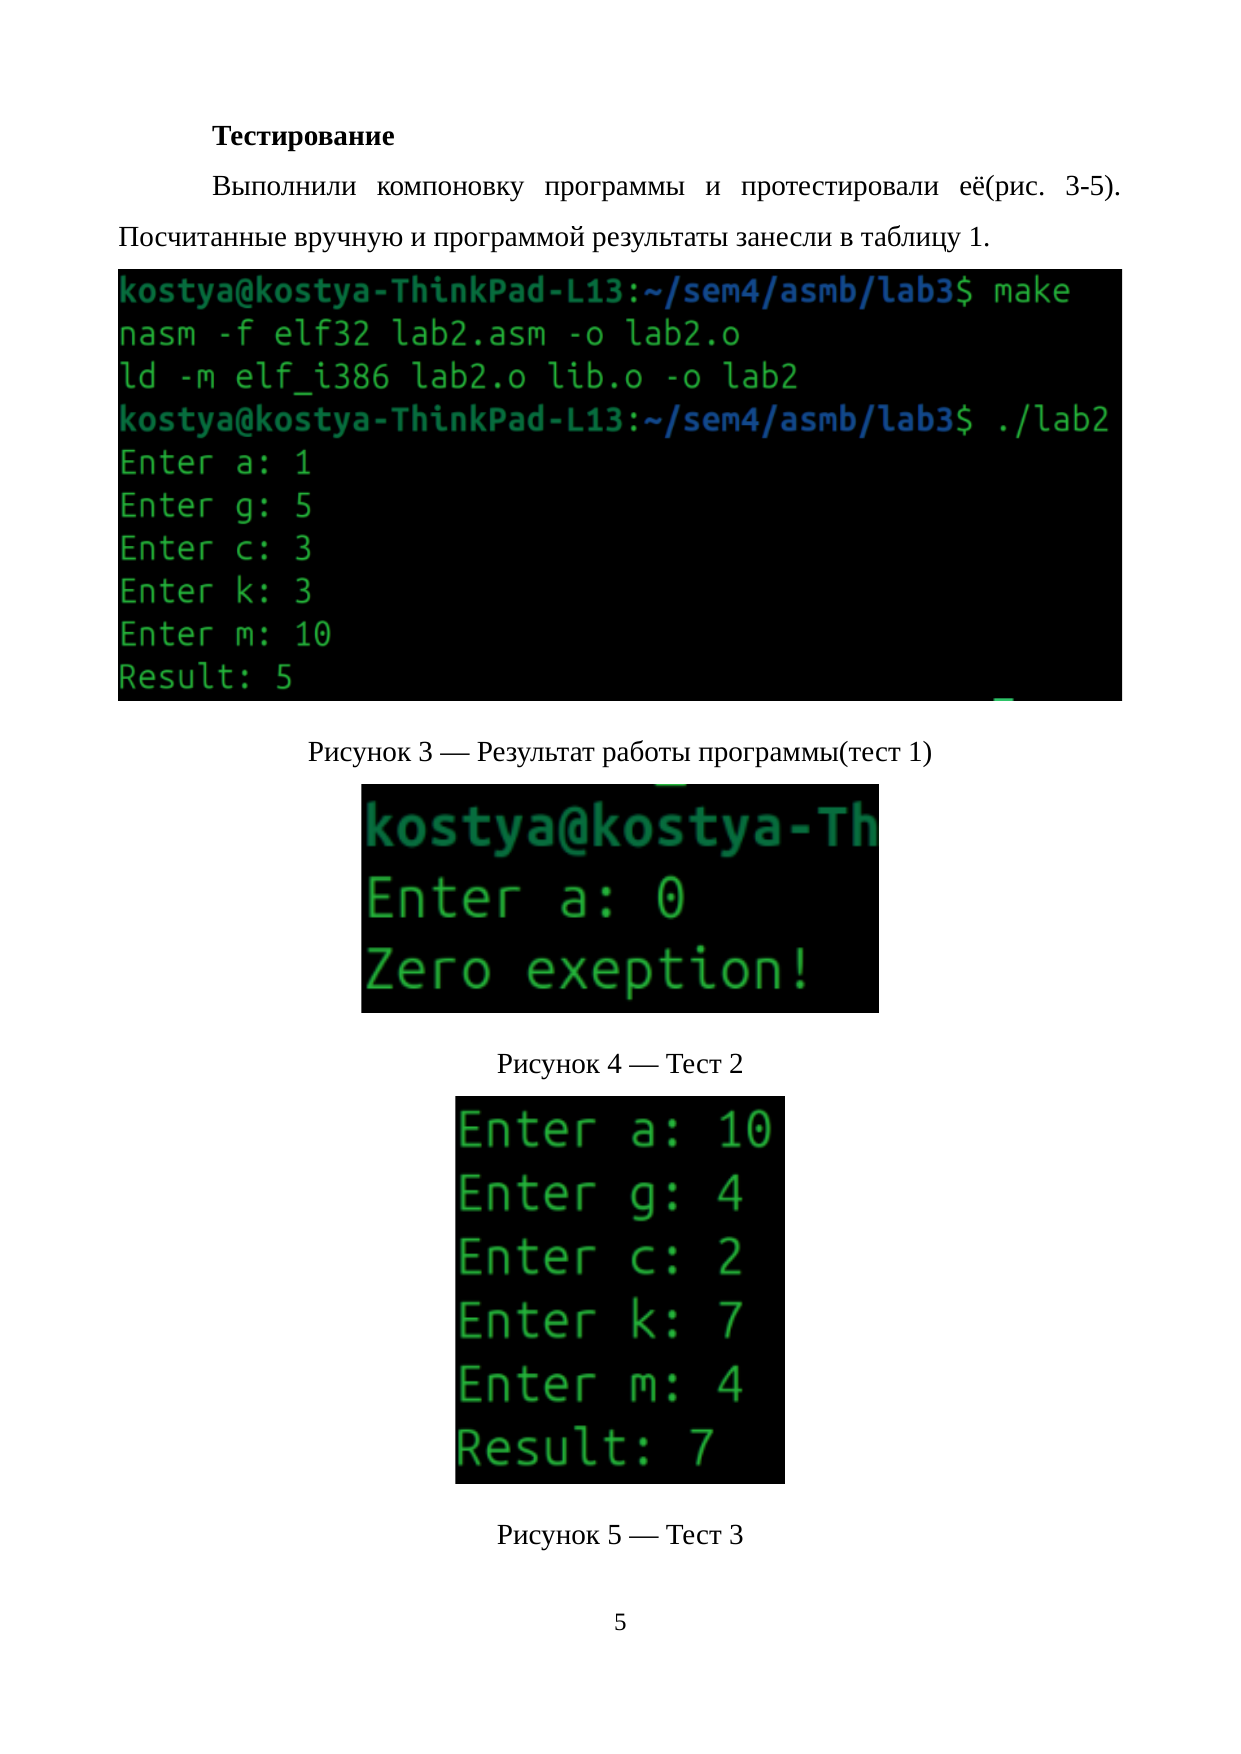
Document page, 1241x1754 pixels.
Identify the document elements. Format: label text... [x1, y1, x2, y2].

text Выполнили компоновку программы и протестировали её(рис. 3-5). Посчитанные вручную и программой результаты занесли в таблицу 1. [118, 168, 1122, 252]
text Рисунок 5 — Тест 3 [118, 1484, 1122, 1551]
picture [361, 784, 879, 1013]
text Рисунок 4 — Тест 2 [118, 1013, 1122, 1080]
picture [118, 269, 1123, 701]
text Рисунок 3 — Результат работы программы(тест 1) [118, 701, 1122, 767]
subtitle Тестирование [118, 118, 1122, 152]
picture [455, 1096, 785, 1484]
